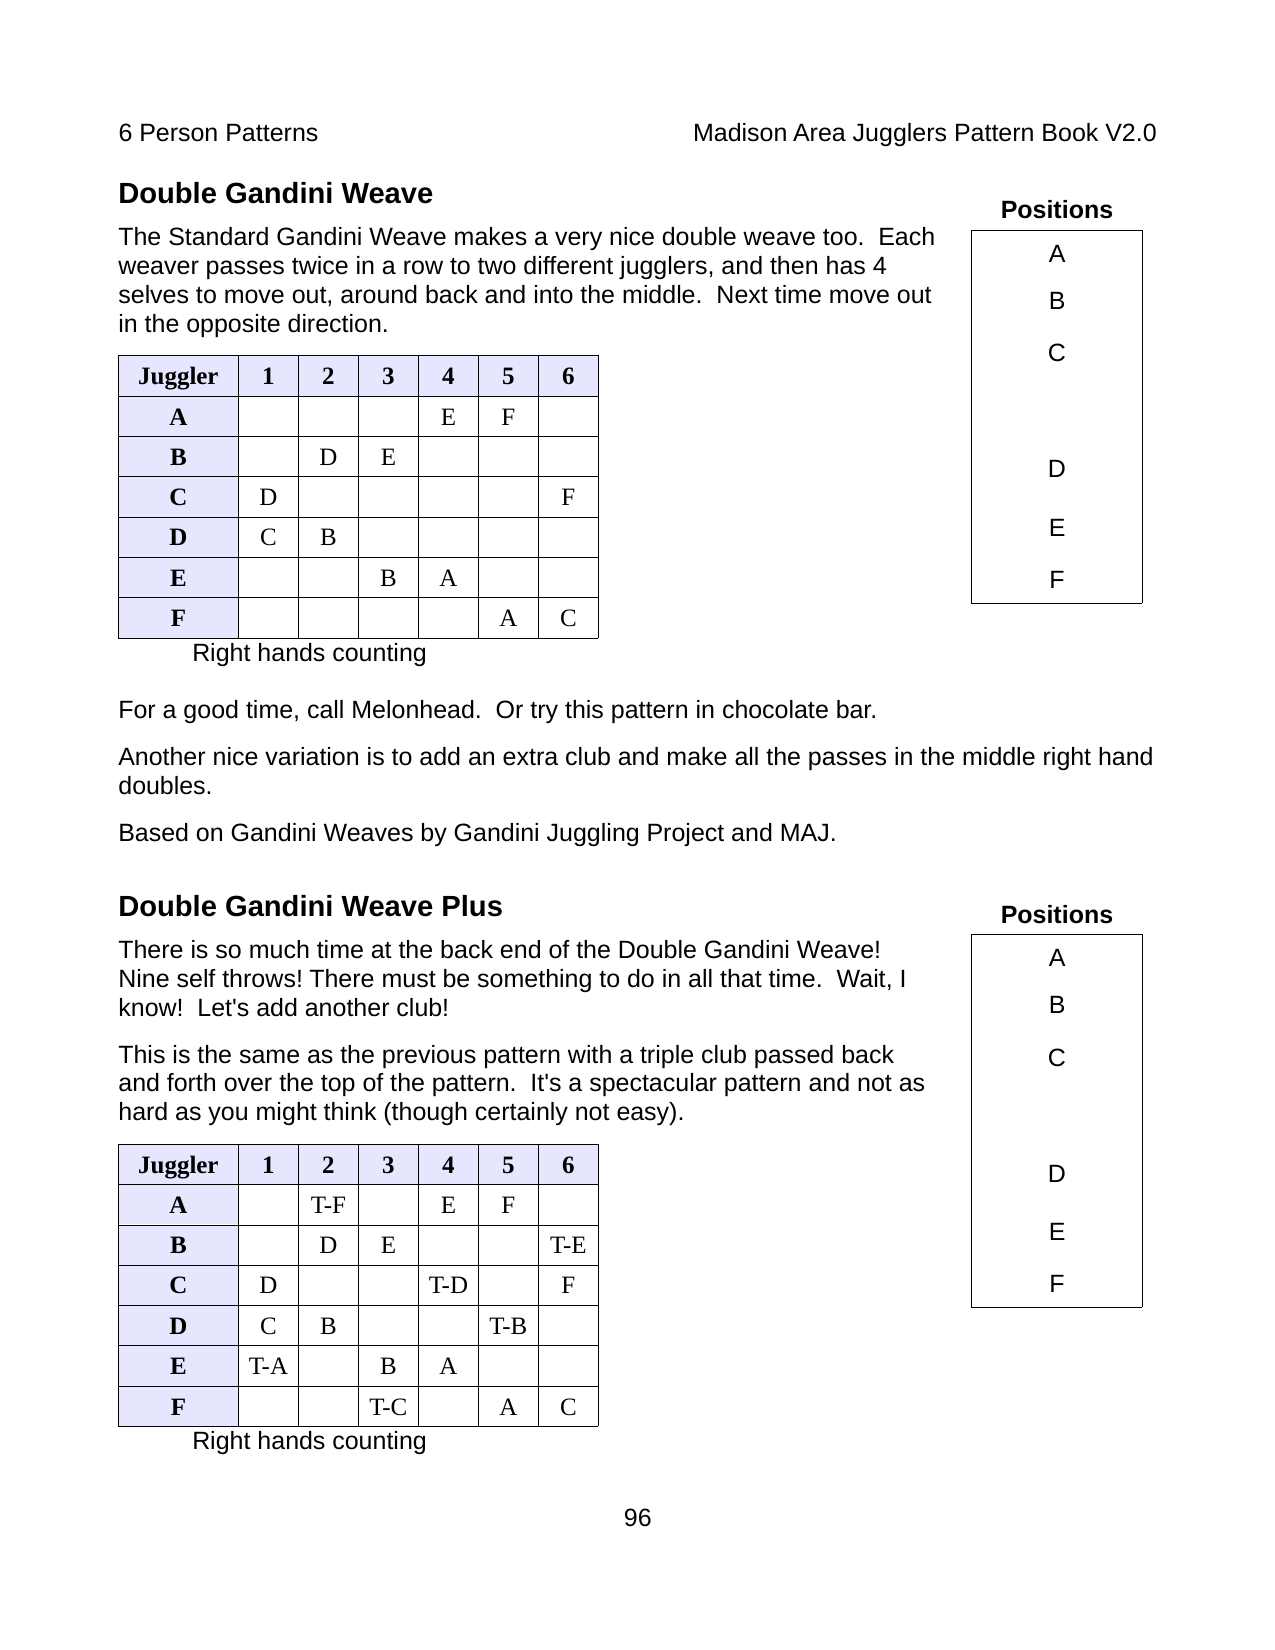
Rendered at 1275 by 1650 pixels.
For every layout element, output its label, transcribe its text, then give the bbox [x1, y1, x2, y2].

text Based on Gandini Weaves by Gandini Juggling Project and MAJ. [118, 817, 1157, 846]
table_cell C [1028, 1028, 1085, 1086]
table_cell A [419, 558, 478, 597]
table_cell [359, 598, 418, 638]
table_header 4 [419, 356, 478, 396]
table_cell [539, 518, 598, 557]
table_cell [419, 598, 478, 638]
table_cell [239, 437, 298, 476]
table_cell [359, 1266, 418, 1305]
table_cell A [119, 1185, 238, 1224]
table_cell [1085, 1202, 1142, 1260]
table_cell [972, 981, 1028, 1028]
table_cell D [119, 518, 238, 557]
table_cell B [1028, 981, 1085, 1028]
text Right hands counting [118, 1426, 1157, 1455]
table_cell [419, 1387, 478, 1426]
table_cell [239, 1185, 298, 1224]
table_cell [479, 558, 538, 597]
text There is so much time at the back end of the Double Gandini Weave! Nine self throws! There must be something to do in all that time. Wait, I know! Let's add another club! [118, 935, 951, 1022]
table_cell [419, 437, 478, 476]
table_cell [299, 558, 358, 597]
table_cell C [539, 598, 598, 638]
table_cell [479, 1266, 538, 1305]
table_cell [239, 558, 298, 597]
table_header 6 [539, 356, 598, 396]
table_cell F [119, 1387, 238, 1426]
table_cell [539, 397, 598, 436]
table_cell T-D [419, 1266, 478, 1305]
table_header 3 [359, 356, 418, 396]
table_cell E [119, 1346, 238, 1386]
table_cell [1085, 1260, 1142, 1307]
table_cell E [1028, 498, 1085, 556]
table_header Positions [971, 190, 1142, 230]
table_cell F [479, 1185, 538, 1224]
table_cell [972, 1028, 1028, 1086]
table_cell [479, 518, 538, 557]
table_cell [299, 1266, 358, 1305]
table_cell B [359, 1346, 418, 1386]
table_cell E [359, 437, 418, 476]
table_cell C [239, 518, 298, 557]
table_cell [419, 477, 478, 517]
table_header Positions [971, 894, 1142, 934]
table_cell A [479, 598, 538, 638]
table_cell [1085, 498, 1142, 556]
table_cell [972, 382, 1028, 440]
table_cell E [1028, 1202, 1085, 1260]
table_cell [539, 1185, 598, 1224]
table_cell A [119, 397, 238, 436]
table_cell [299, 397, 358, 436]
table_cell [539, 1306, 598, 1345]
table_cell [1085, 440, 1142, 498]
table_cell D [299, 1226, 358, 1265]
table_header 4 [419, 1145, 478, 1184]
table_cell [359, 477, 418, 517]
table_cell [419, 1226, 478, 1265]
table_cell T-B [479, 1306, 538, 1345]
table_cell [479, 1226, 538, 1265]
table_cell [972, 556, 1028, 603]
subtitle Double Gandini Weave [118, 176, 1157, 631]
table_cell B [299, 1306, 358, 1345]
table_cell [239, 1387, 298, 1426]
subtitle Double Gandini Weave Plus [118, 889, 1157, 1336]
table_cell [1085, 324, 1142, 382]
table_cell [299, 477, 358, 517]
table_cell [972, 935, 1028, 981]
table_cell [972, 231, 1028, 277]
table_cell [1085, 277, 1142, 323]
table_cell D [239, 1266, 298, 1305]
table_cell F [539, 1266, 598, 1305]
table_cell [479, 477, 538, 517]
table_header 2 [299, 1145, 358, 1184]
table_cell [1028, 1086, 1085, 1144]
table_cell B [299, 518, 358, 557]
table_cell D [239, 477, 298, 517]
table_header 5 [479, 1145, 538, 1184]
table_cell [1028, 382, 1085, 440]
table_cell [972, 498, 1028, 556]
table_cell [1085, 1144, 1142, 1202]
table_cell [359, 397, 418, 436]
table_cell [1085, 556, 1142, 603]
text Right hands counting [118, 638, 1157, 666]
table_cell [539, 558, 598, 597]
table_header Juggler [119, 356, 238, 396]
table_cell [299, 1346, 358, 1386]
table_cell A [1028, 935, 1085, 981]
table_header 1 [239, 356, 298, 396]
table_cell [479, 1346, 538, 1386]
table_header 6 [539, 1145, 598, 1184]
table_cell [419, 1306, 478, 1345]
table_cell [1085, 1086, 1142, 1144]
table_cell [972, 1260, 1028, 1307]
table_cell C [119, 1266, 238, 1305]
table_cell F [539, 477, 598, 517]
table_cell [359, 518, 418, 557]
table_cell [239, 598, 298, 638]
table_cell E [119, 558, 238, 597]
table_cell [1085, 981, 1142, 1028]
table_header 5 [479, 356, 538, 396]
table_cell [972, 1202, 1028, 1260]
table_cell D [299, 437, 358, 476]
table_cell A [479, 1387, 538, 1426]
table_header 3 [359, 1145, 418, 1184]
table_cell [972, 1086, 1028, 1144]
table_cell B [359, 558, 418, 597]
table_cell D [119, 1306, 238, 1345]
table_cell [1085, 231, 1142, 277]
table_cell F [1028, 556, 1085, 603]
table_cell [239, 1226, 298, 1265]
table_cell T-E [539, 1226, 598, 1265]
table_cell [419, 518, 478, 557]
table_cell T-C [359, 1387, 418, 1426]
table_cell T-F [299, 1185, 358, 1224]
table_cell F [1028, 1260, 1085, 1307]
text The Standard Gandini Weave makes a very nice double weave too. Each weaver passes twice in a row to two different jugglers, and then has 4 selves to move out, around back and into the middle. Next time move out in the opposite direction. [118, 222, 954, 337]
table_cell B [1028, 277, 1085, 323]
table_cell [359, 1185, 418, 1224]
table_cell [539, 437, 598, 476]
table_cell [239, 397, 298, 436]
text For a good time, call Melonhead. Or try this pattern in chocolate bar. [118, 695, 1157, 724]
table_cell C [539, 1387, 598, 1426]
table_cell C [119, 477, 238, 517]
table_cell [972, 1144, 1028, 1202]
text Another nice variation is to add an extra club and make all the passes in the middle right hand doubles. [118, 742, 1157, 799]
table_header Juggler [119, 1145, 238, 1184]
table_cell [972, 277, 1028, 323]
table_cell F [479, 397, 538, 436]
table_cell [1085, 1028, 1142, 1086]
table_cell D [1028, 1144, 1085, 1202]
table_header 1 [239, 1145, 298, 1184]
table_cell F [119, 598, 238, 638]
text This is the same as the previous pattern with a triple club passed back and forth over the top of the pattern. It's a spectacular pattern and not as hard as you might think (though certainly not easy). [118, 1039, 951, 1126]
table_cell [299, 1387, 358, 1426]
table_cell [1085, 935, 1142, 981]
table_cell E [419, 397, 478, 436]
table_cell [359, 1306, 418, 1345]
table_cell A [1028, 231, 1085, 277]
table_cell E [419, 1185, 478, 1224]
table_cell B [119, 437, 238, 476]
table_cell B [119, 1226, 238, 1265]
table_cell [299, 598, 358, 638]
table_cell [539, 1346, 598, 1386]
table_cell C [239, 1306, 298, 1345]
table_cell C [1028, 324, 1085, 382]
table_header 2 [299, 356, 358, 396]
table_cell T-A [239, 1346, 298, 1386]
table_cell [1085, 382, 1142, 440]
table_cell [479, 437, 538, 476]
table_cell [972, 440, 1028, 498]
table_cell D [1028, 440, 1085, 498]
table_cell E [359, 1226, 418, 1265]
table_cell [972, 324, 1028, 382]
table_cell A [419, 1346, 478, 1386]
